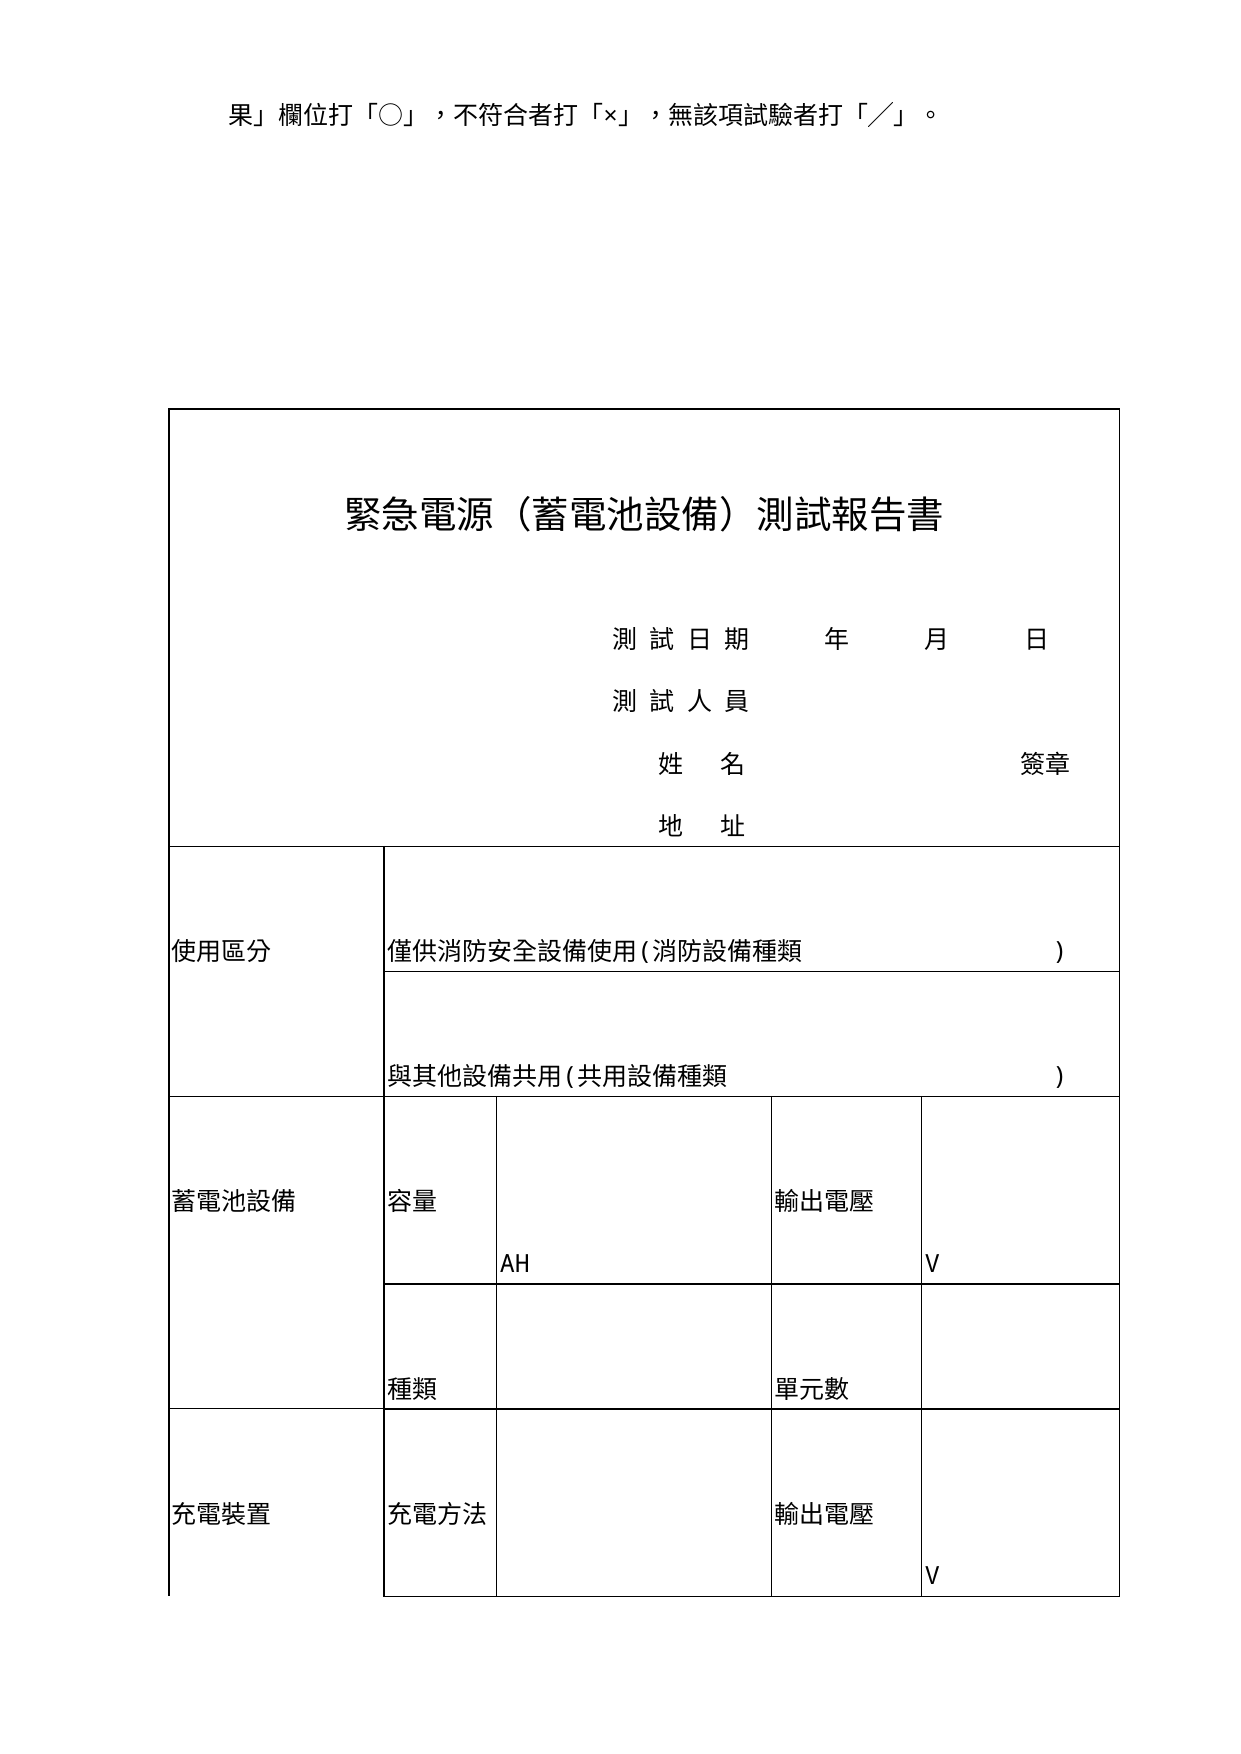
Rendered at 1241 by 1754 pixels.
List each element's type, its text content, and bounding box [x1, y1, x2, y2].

table_cell 充電裝置 [170, 1409, 383, 1596]
table_cell 測 試 人 員 [609, 658, 1119, 721]
table_cell 容量 [385, 1097, 496, 1283]
table_cell V [922, 1097, 1119, 1283]
table_cell 與其他設備共用(共用設備種類 ) [385, 972, 1119, 1096]
table_cell 種類 [385, 1285, 496, 1408]
table_cell 測 試 日 期 年 月 日 [609, 546, 1119, 658]
table_cell [922, 1285, 1119, 1408]
table_cell [170, 658, 609, 721]
table_cell [170, 783, 609, 846]
table_cell AH [497, 1097, 771, 1283]
table_cell [497, 1410, 771, 1596]
table_cell [170, 721, 609, 783]
table_cell 輸出電壓 [772, 1410, 921, 1596]
table_cell [497, 1285, 771, 1408]
table_cell 使用區分 [170, 847, 383, 1096]
table_cell 充電方法 [385, 1410, 496, 1596]
table_cell 地 址 [609, 783, 1119, 846]
table_cell 僅供消防安全設備使用(消防設備種類 ) [385, 847, 1119, 971]
table_cell 姓 名 簽章 [609, 721, 1119, 783]
table_cell 單元數 [772, 1285, 921, 1408]
text 果」欄位打「○」，不符合者打「×」，無該項試驗者打「╱」。 [169, 96, 1053, 132]
table_cell V [922, 1410, 1119, 1596]
table_cell [170, 546, 609, 658]
table_cell 蓄電池設備 [170, 1097, 383, 1408]
table_cell 輸出電壓 [772, 1097, 921, 1283]
table_header 緊急電源（蓄電池設備）測試報告書 [170, 410, 1119, 546]
